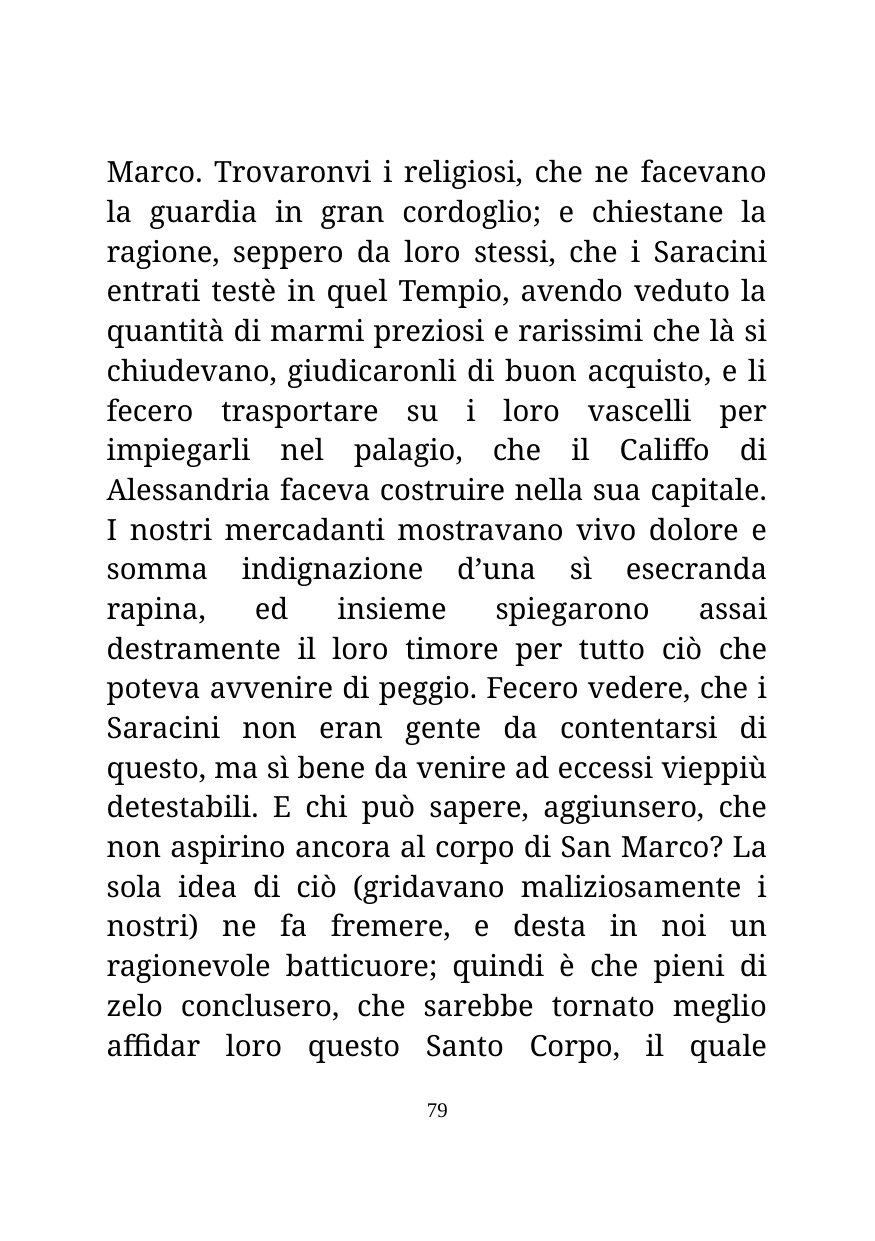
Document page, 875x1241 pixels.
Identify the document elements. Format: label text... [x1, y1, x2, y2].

text Marco. Trovaronvi i religiosi, che ne facevano la guardia in gran cordoglio; e chiestane la ragione, seppero da loro stessi, che i Saracini entrati testè in quel Tempio, avendo veduto la quantità di marmi preziosi e rarissimi che là si chiudevano, giudicaronli di buon acquisto, e li fecero trasportare su i loro vascelli per impiegarli nel palagio, che il Califfo di Alessandria faceva costruire nella sua capitale. I nostri mercadanti mostravano vivo dolore e somma indignazione d’una sì esecranda rapina, ed insieme spiegarono assai destramente il loro timore per tutto ciò che poteva avvenire di peggio. Fecero vedere, che i Saracini non eran gente da contentarsi di questo, ma sì bene da venire ad eccessi vieppiù detestabili. E chi può sapere, aggiunsero, che non aspirino ancora al corpo di San Marco? La sola idea di ciò (gridavano maliziosamente i nostri) ne fa fremere, e desta in noi un ragionevole batticuore; quindi è che pieni di zelo conclusero, che sarebbe tornato meglio affidar loro questo Santo Corpo, il quale [106, 152, 768, 1064]
